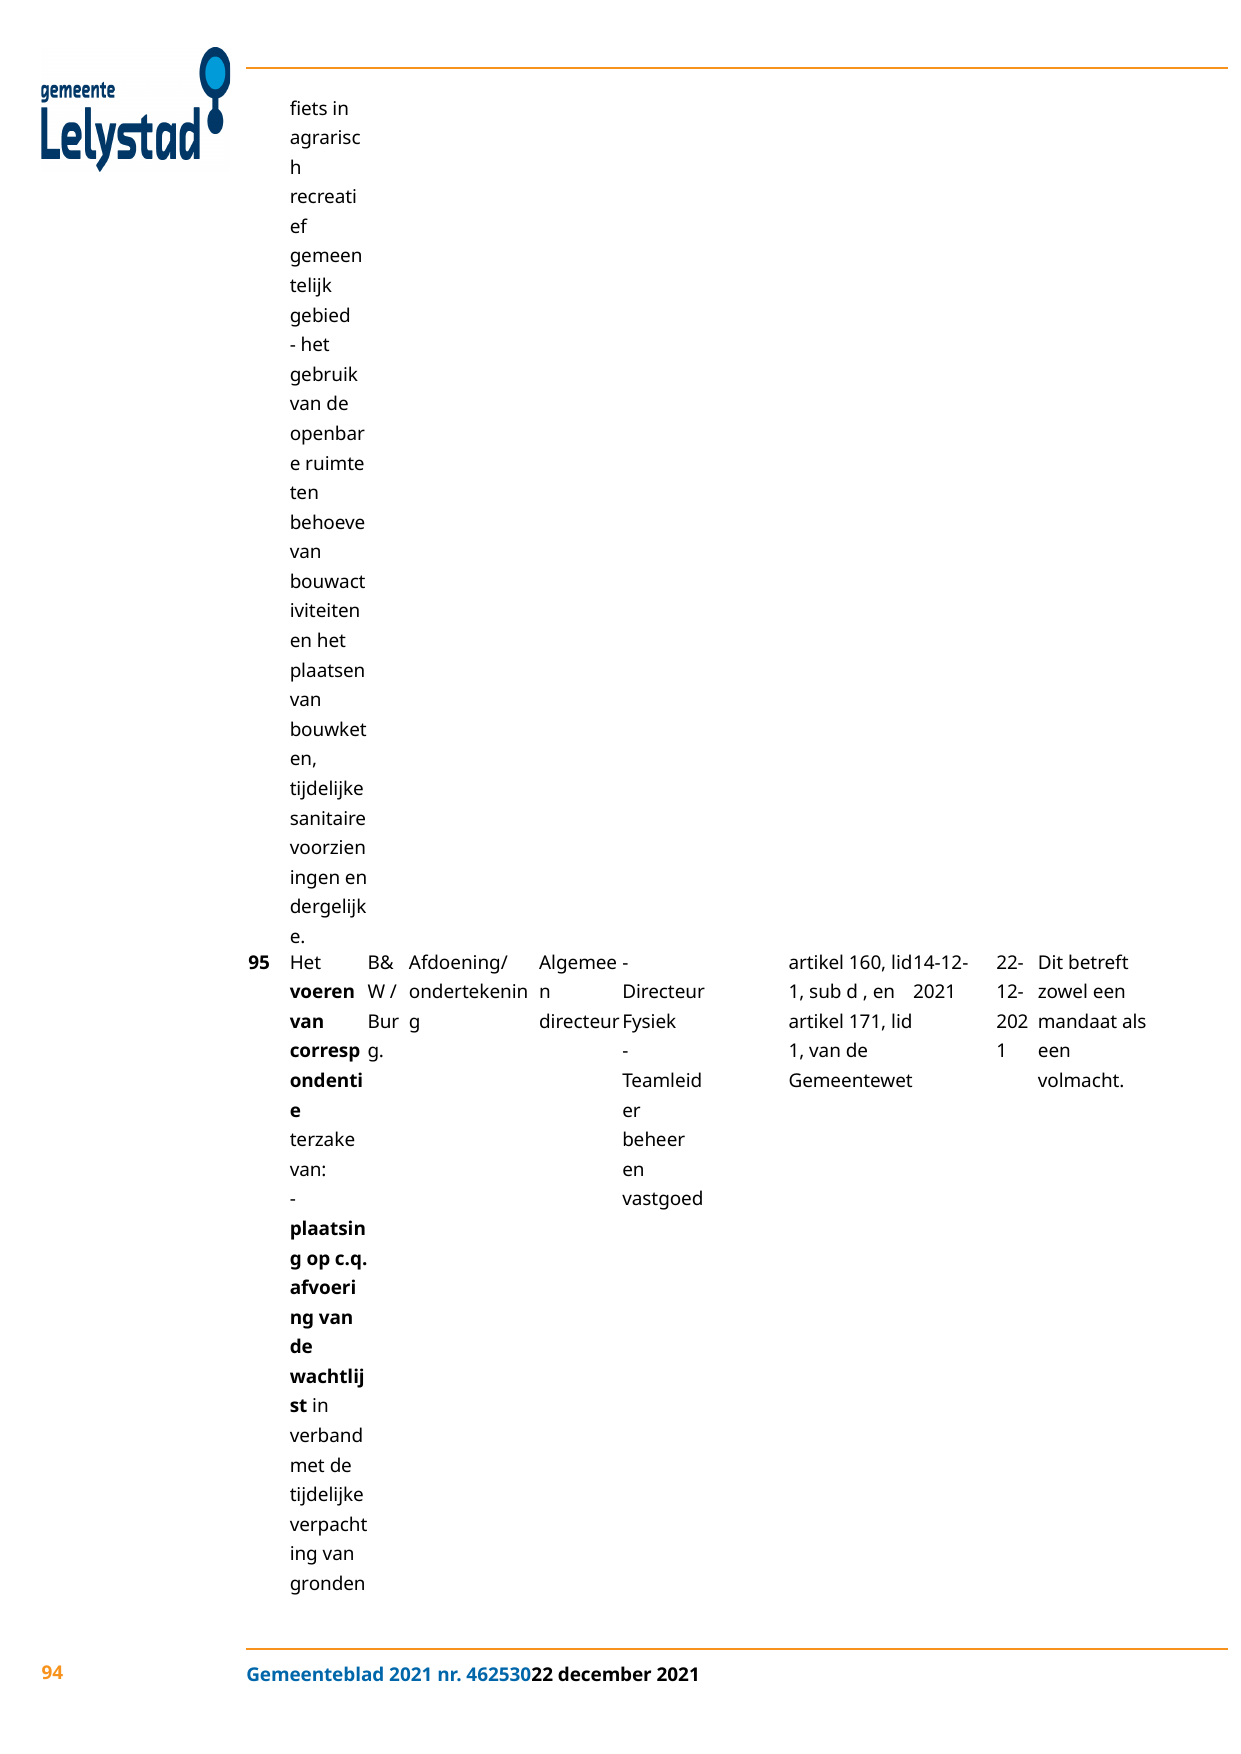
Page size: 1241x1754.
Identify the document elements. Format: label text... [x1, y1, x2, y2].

table_cell artikel 160, lid 1, sub d , en artikel 171, lid 1, van de Gemeentewet [788, 949, 913, 1596]
table_cell [539, 95, 622, 949]
table_cell [1038, 95, 1152, 949]
table_cell 95 [248, 949, 289, 1596]
table_cell 14-12-2021 [913, 949, 996, 1596]
table_cell [788, 95, 913, 949]
table_cell fiets in agrarisch recreatief gemeentelijk gebied - het gebruik van de openbare ruimte ten behoeve van bouwactiviteiten en het plaatsen van bouwketen, tijdelijke sanitaire voorzieningen en dergelijke. [290, 95, 367, 949]
table_cell [705, 949, 788, 1596]
table_cell Afdoening/ondertekening [409, 949, 539, 1596]
table_cell Algemeen directeur [539, 949, 622, 1596]
table_cell 22-12-2021 [996, 949, 1038, 1596]
table_cell [367, 95, 409, 949]
table_cell Dit betreft zowel een mandaat als een volmacht. [1038, 949, 1152, 1596]
table_cell [622, 95, 705, 949]
table_cell - Directeur Fysiek - Teamleider beheer en vastgoed [622, 949, 705, 1596]
picture [41, 47, 231, 172]
table_cell [248, 95, 289, 949]
table_cell [409, 95, 539, 949]
table_cell [913, 95, 996, 949]
table_cell [705, 95, 788, 949]
table_cell B&W / Burg. [367, 949, 409, 1596]
table_cell Het voeren van correspondentie terzake van: - plaatsing op c.q. afvoering van de wachtlijst in verband met de tijdelijke verpachting van gronden [290, 949, 367, 1596]
table_cell [996, 95, 1038, 949]
